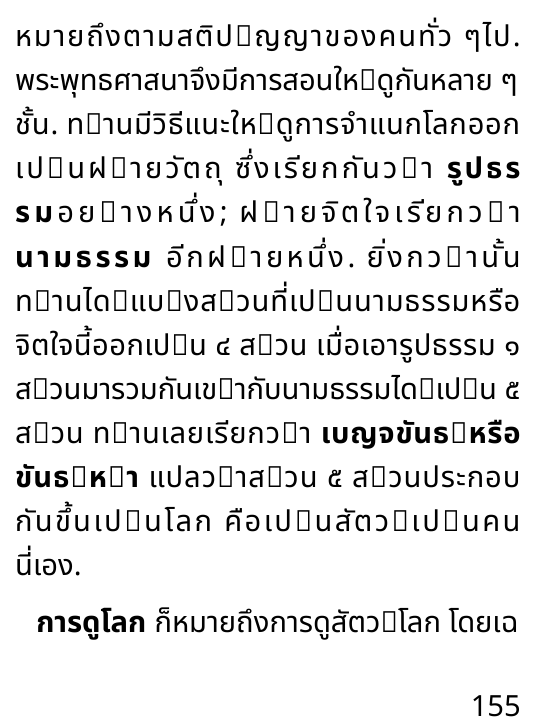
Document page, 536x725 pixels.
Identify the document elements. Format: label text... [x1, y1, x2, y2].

text หมายถึงตามสติปญญาของคนทั่ว ๆไป. พระพุทธศาสนาจึงมีการสอนใหดูกันหลาย ๆ ชั้น. ทานมีวิธีแนะใหดูการจําแนกโลกออกเปนฝายวัตถุ ซึ่งเรียกกันวา รูปธรรมอยางหนึ่ง; ฝายจิตใจเรียกวา นามธรรม อีกฝายหนึ่ง. ยิ่งกวานั้นทานไดแบงสวนที่เปนนามธรรมหรือจิตใจนี้ออกเปน ๔ สวน เมื่อเอารูปธรรม ๑ สวนมารวมกันเขากับนามธรรมไดเปน ๕ สวน ทานเลยเรียกวา เบญจขันธหรือขันธหา แปลวาสวน ๕ สวนประกอบกันขึ้นเปนโลก คือเปนสัตวเปนคนนี่เอง. [15, 15, 521, 589]
text การดูโลก ก็หมายถึงการดูสัตวโลก โดยเฉ [15, 601, 521, 645]
